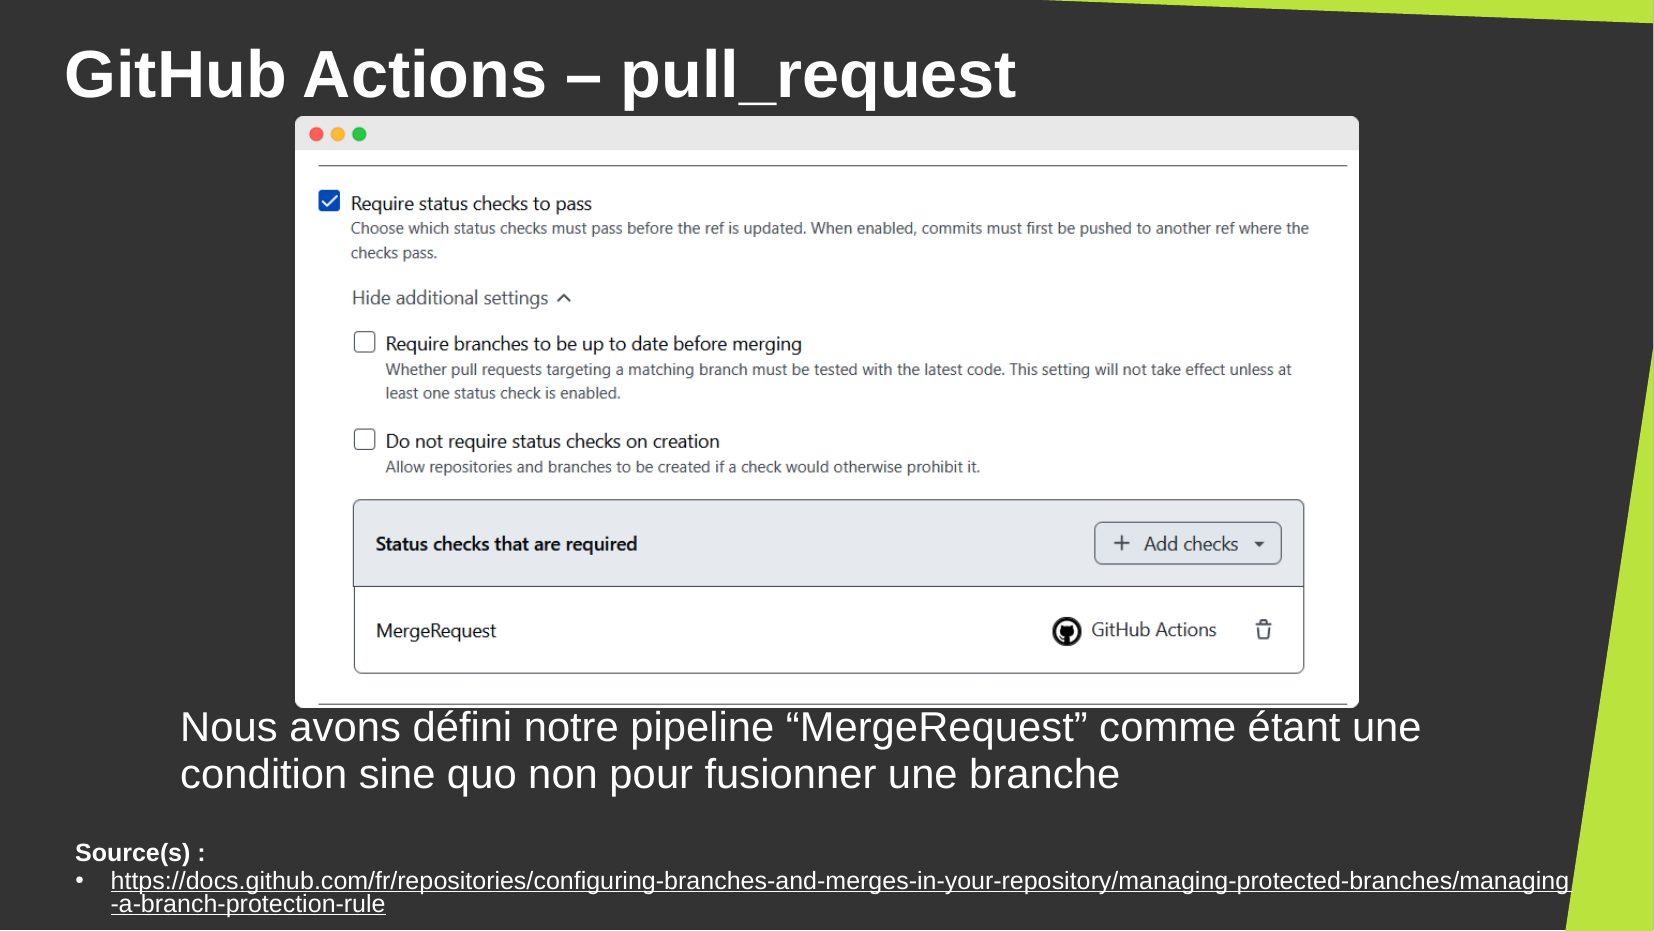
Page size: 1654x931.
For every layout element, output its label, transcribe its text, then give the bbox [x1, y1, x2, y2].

picture [295, 116, 1359, 696]
text_box Source(s) : https://docs.github.com/fr/repositories/configuring-branches-and-merges-in-your-repository/managing-protected-branches/managing-a-branch-protection-rule [60, 793, 1595, 903]
title GitHub Actions – pull_request [64, 37, 1577, 119]
text_box [1565, 342, 1654, 931]
text_box [1042, 0, 1654, 24]
text_box Nous avons défini notre pipeline “MergeRequest” comme étant une condition sine quo non pour fusionner une branche [165, 696, 1583, 805]
